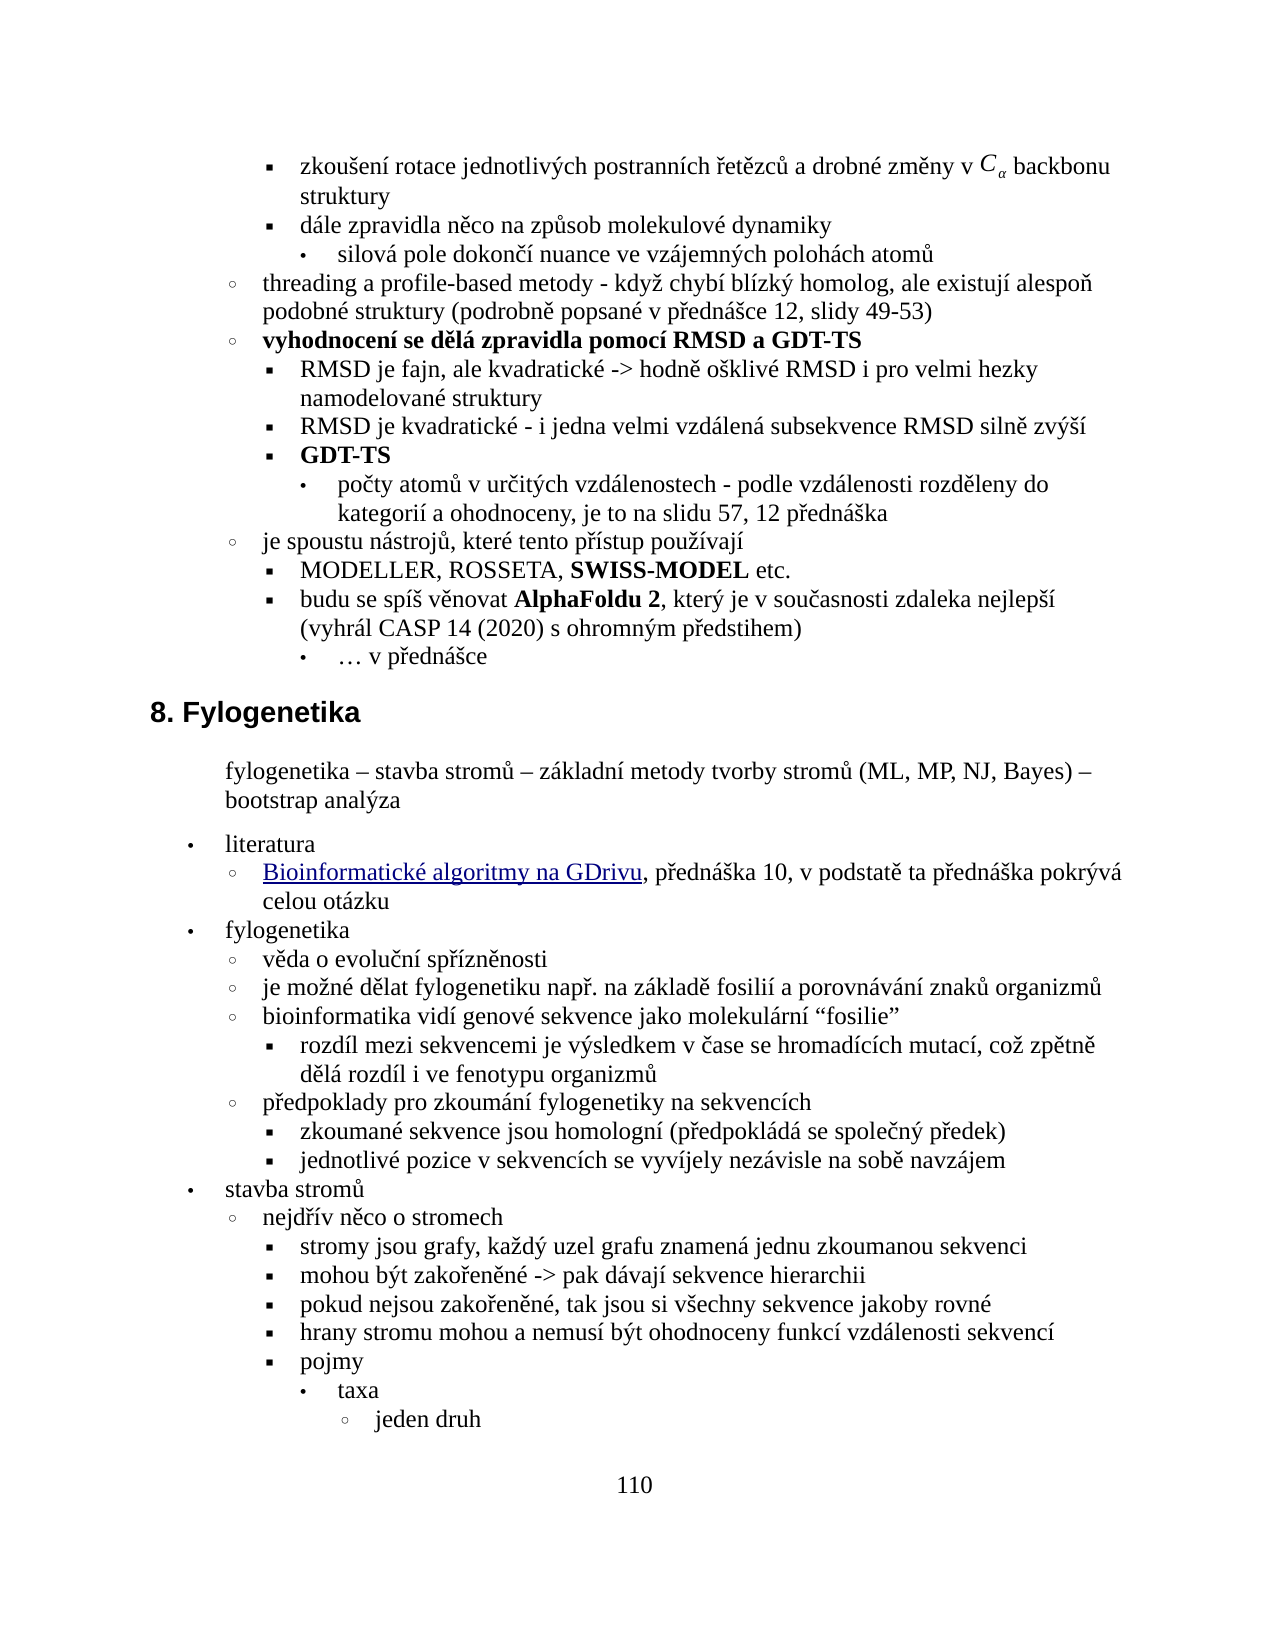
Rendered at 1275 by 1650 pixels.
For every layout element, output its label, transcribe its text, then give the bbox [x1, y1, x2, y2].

list literatura [187, 829, 1125, 857]
list stavba stromů [187, 1174, 1125, 1202]
list předpoklady pro zkoumání fylogenetiky na sekvencích [225, 1087, 1125, 1116]
list fylogenetika [187, 915, 1125, 944]
subtitle 8. Fylogenetika [150, 695, 1125, 729]
list je spoustu nástrojů, které tento přístup používají [225, 526, 1125, 555]
list vyhodnocení se dělá zpravidla pomocí RMSD a GDT-TS [225, 325, 1125, 354]
list budu se spíš věnovat AlphaFoldu 2, který je v současnosti zdaleka nejlepší (vyhrál CASP 14 (2020) s ohromným předstihem) [262, 584, 1125, 641]
list počty atomů v určitých vzdálenostech - podle vzdálenosti rozděleny do kategorií a ohodnoceny, je to na slidu 57, 12 přednáška [300, 469, 1125, 526]
list GDT-TS [262, 440, 1125, 469]
text fylogenetika – stavba stromů – základní metody tvorby stromů (ML, MP, NJ, Bayes) – bootstrap analýza [225, 756, 1125, 814]
list MODELLER, ROSSETA, SWISS-MODEL etc. [262, 555, 1125, 584]
list hrany stromu mohou a nemusí být ohodnoceny funkcí vzdálenosti sekvencí [262, 1317, 1125, 1346]
list bioinformatika vidí genové sekvence jako molekulární “fosilie” [225, 1001, 1125, 1030]
list RMSD je fajn, ale kvadratické -> hodně ošklivé RMSD i pro velmi hezky namodelované struktury [262, 354, 1125, 411]
list stromy jsou grafy, každý uzel grafu znamená jednu zkoumanou sekvenci [262, 1231, 1125, 1260]
list silová pole dokončí nuance ve vzájemných polohách atomů [300, 239, 1125, 268]
list pojmy [262, 1346, 1125, 1375]
list nejdřív něco o stromech [225, 1202, 1125, 1231]
list jednotlivé pozice v sekvencích se vyvíjely nezávisle na sobě navzájem [262, 1145, 1125, 1174]
list zkoušení rotace jednotlivých postranních řetězců a drobné změny v backbonu struktury [262, 150, 1125, 210]
list Bioinformatické algoritmy na GDrivu, přednáška 10, v podstatě ta přednáška pokrývá celou otázku [225, 857, 1125, 915]
list rozdíl mezi sekvencemi je výsledkem v čase se hromadících mutací, což zpětně dělá rozdíl i ve fenotypu organizmů [262, 1030, 1125, 1087]
list threading a profile-based metody - když chybí blízký homolog, ale existují alespoň podobné struktury (podrobně popsané v přednášce 12, slidy 49-53) [225, 268, 1125, 325]
list je možné dělat fylogenetiku např. na základě fosilií a porovnávání znaků organizmů [225, 972, 1125, 1001]
list … v přednášce [300, 641, 1125, 670]
list RMSD je kvadratické - i jedna velmi vzdálená subsekvence RMSD silně zvýší [262, 411, 1125, 440]
list věda o evoluční spřízněnosti [225, 944, 1125, 972]
list taxa [300, 1375, 1125, 1404]
list pokud nejsou zakořeněné, tak jsou si všechny sekvence jakoby rovné [262, 1289, 1125, 1317]
list dále zpravidla něco na způsob molekulové dynamiky [262, 210, 1125, 239]
list zkoumané sekvence jsou homologní (předpokládá se společný předek) [262, 1116, 1125, 1145]
list jeden druh [337, 1404, 1125, 1432]
list mohou být zakořeněné -> pak dávají sekvence hierarchii [262, 1260, 1125, 1289]
